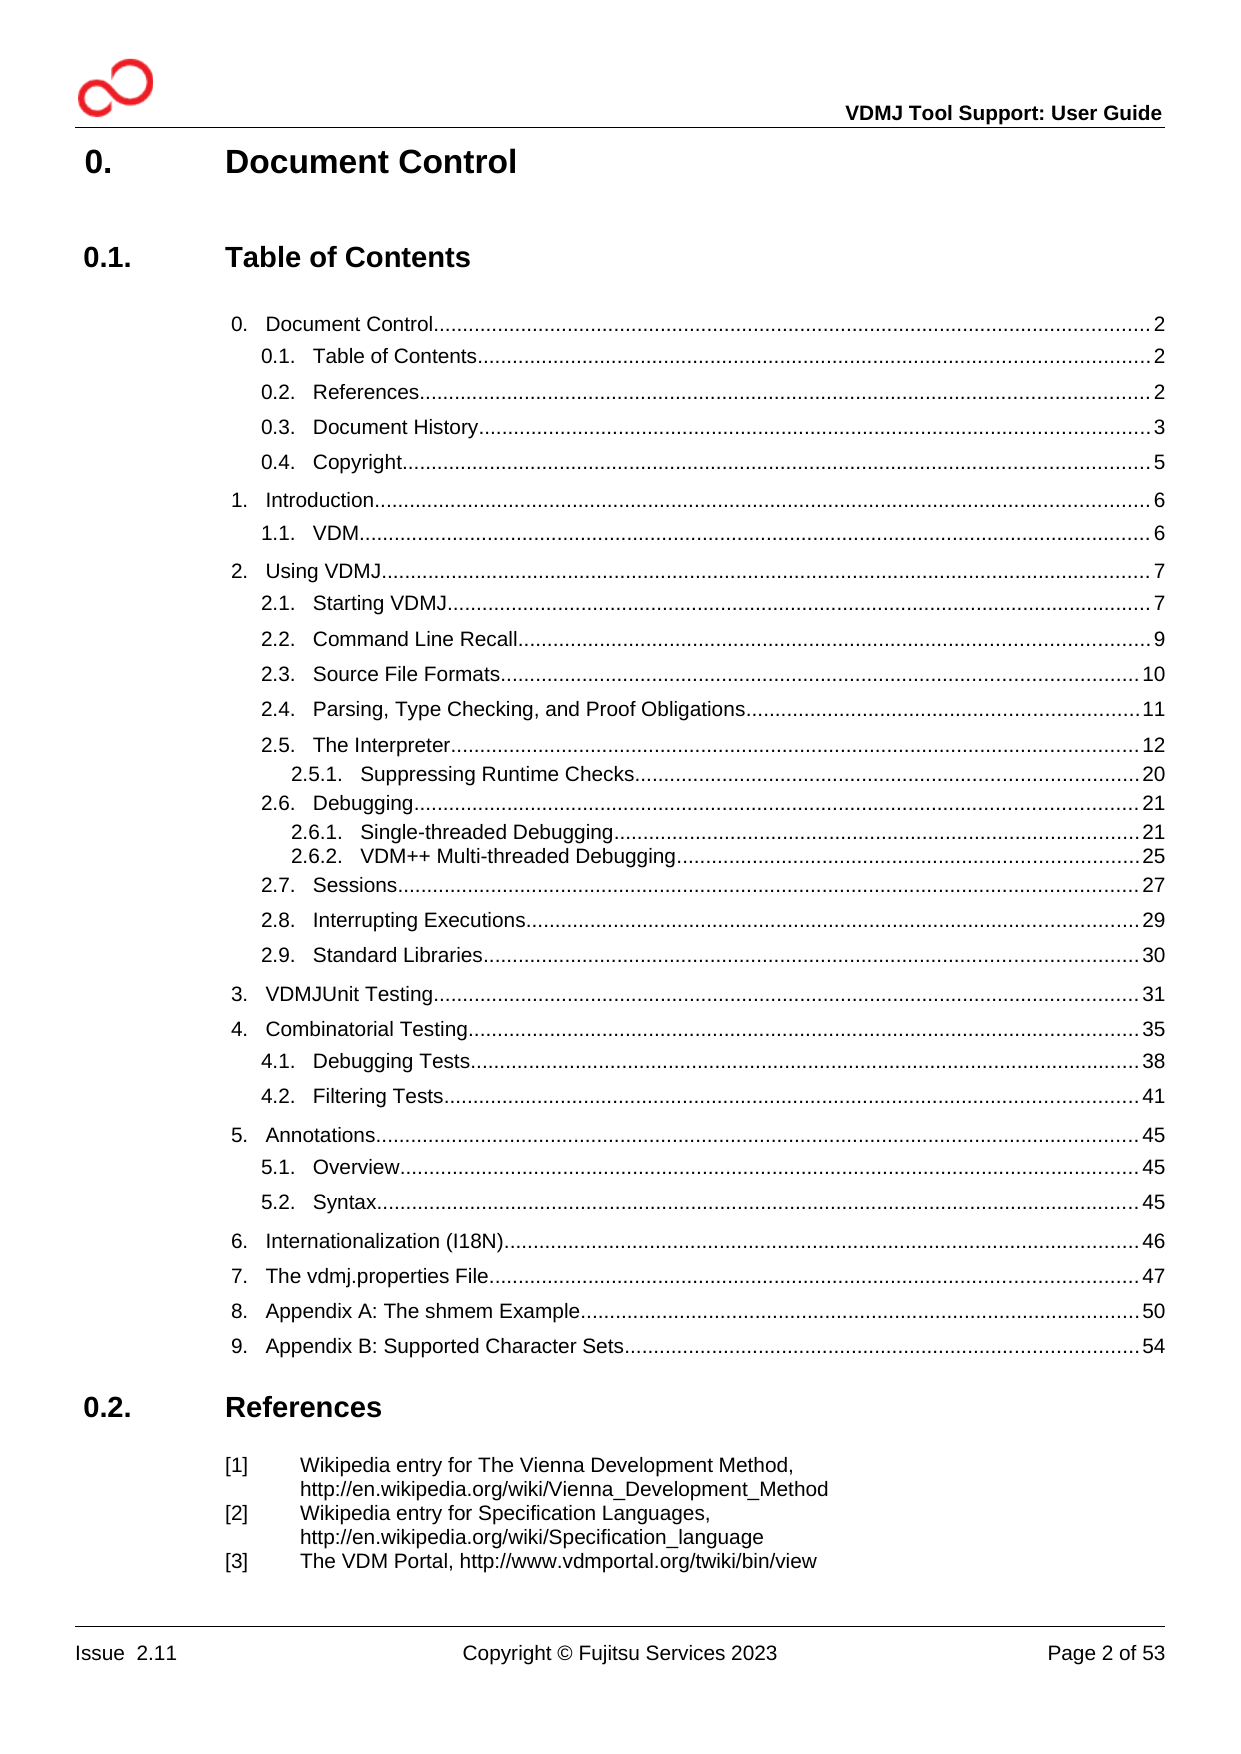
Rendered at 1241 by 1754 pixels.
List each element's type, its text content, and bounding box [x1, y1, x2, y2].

text 6. Internationalization (I18N) 46 [225, 1229, 1165, 1252]
text 2.4. Parsing, Type Checking, and Proof Obligations 11 [255, 698, 1165, 721]
text 2.3. Source File Formats 10 [255, 662, 1165, 686]
text 4.2. Filtering Tests 41 [255, 1085, 1165, 1108]
subtitle References [75, 1391, 1165, 1424]
text 2.5.1. Suppressing Runtime Checks 20 [285, 762, 1165, 786]
text 1. Introduction 6 [225, 489, 1165, 512]
text 4. Combinatorial Testing 35 [225, 1017, 1165, 1041]
text 2.2. Command Line Recall 9 [255, 627, 1165, 650]
text 0.4. Copyright 5 [255, 451, 1165, 474]
list The VDM Portal, http://www.vdmportal.org/twiki/bin/view [225, 1549, 1165, 1573]
text 2.6. Debugging 21 [255, 792, 1165, 815]
picture [78, 52, 153, 127]
text 5.1. Overview 45 [255, 1156, 1165, 1179]
text 5. Annotations 45 [225, 1123, 1165, 1147]
text 0.2. References 2 [255, 380, 1165, 403]
text 2. Using VDMJ 7 [225, 559, 1165, 583]
text 2.5. The Interpreter 12 [255, 733, 1165, 756]
text 3. VDMJUnit Testing 31 [225, 982, 1165, 1006]
text 0. Document Control 2 [225, 313, 1165, 336]
list Wikipedia entry for The Vienna Development Method, http://en.wikipedia.org/wiki/Vienna_Development_Method [225, 1454, 1165, 1502]
subtitle Document Control [75, 143, 1165, 181]
subtitle Table of Contents [75, 241, 1165, 274]
list Wikipedia entry for Specification Languages, http://en.wikipedia.org/wiki/Specification_language [225, 1502, 1165, 1549]
text 0.3. Document History 3 [255, 416, 1165, 439]
text 2.7. Sessions 27 [255, 873, 1165, 897]
text 5.2. Syntax 45 [255, 1191, 1165, 1214]
text 7. The vdmj.properties File 47 [225, 1264, 1165, 1288]
text 1.1. VDM 6 [255, 521, 1165, 544]
text 4.1. Debugging Tests 38 [255, 1050, 1165, 1073]
text 9. Appendix B: Supported Character Sets 54 [225, 1335, 1165, 1358]
text 2.1. Starting VDMJ 7 [255, 592, 1165, 615]
text 2.6.1. Single-threaded Debugging 21 [285, 821, 1165, 844]
text 8. Appendix A: The shmem Example 50 [225, 1299, 1165, 1323]
text 0.1. Table of Contents 2 [255, 345, 1165, 368]
text 2.6.2. VDM++ Multi-threaded Debugging 25 [285, 844, 1165, 867]
text 2.9. Standard Libraries 30 [255, 944, 1165, 967]
text 2.8. Interrupting Executions 29 [255, 909, 1165, 932]
